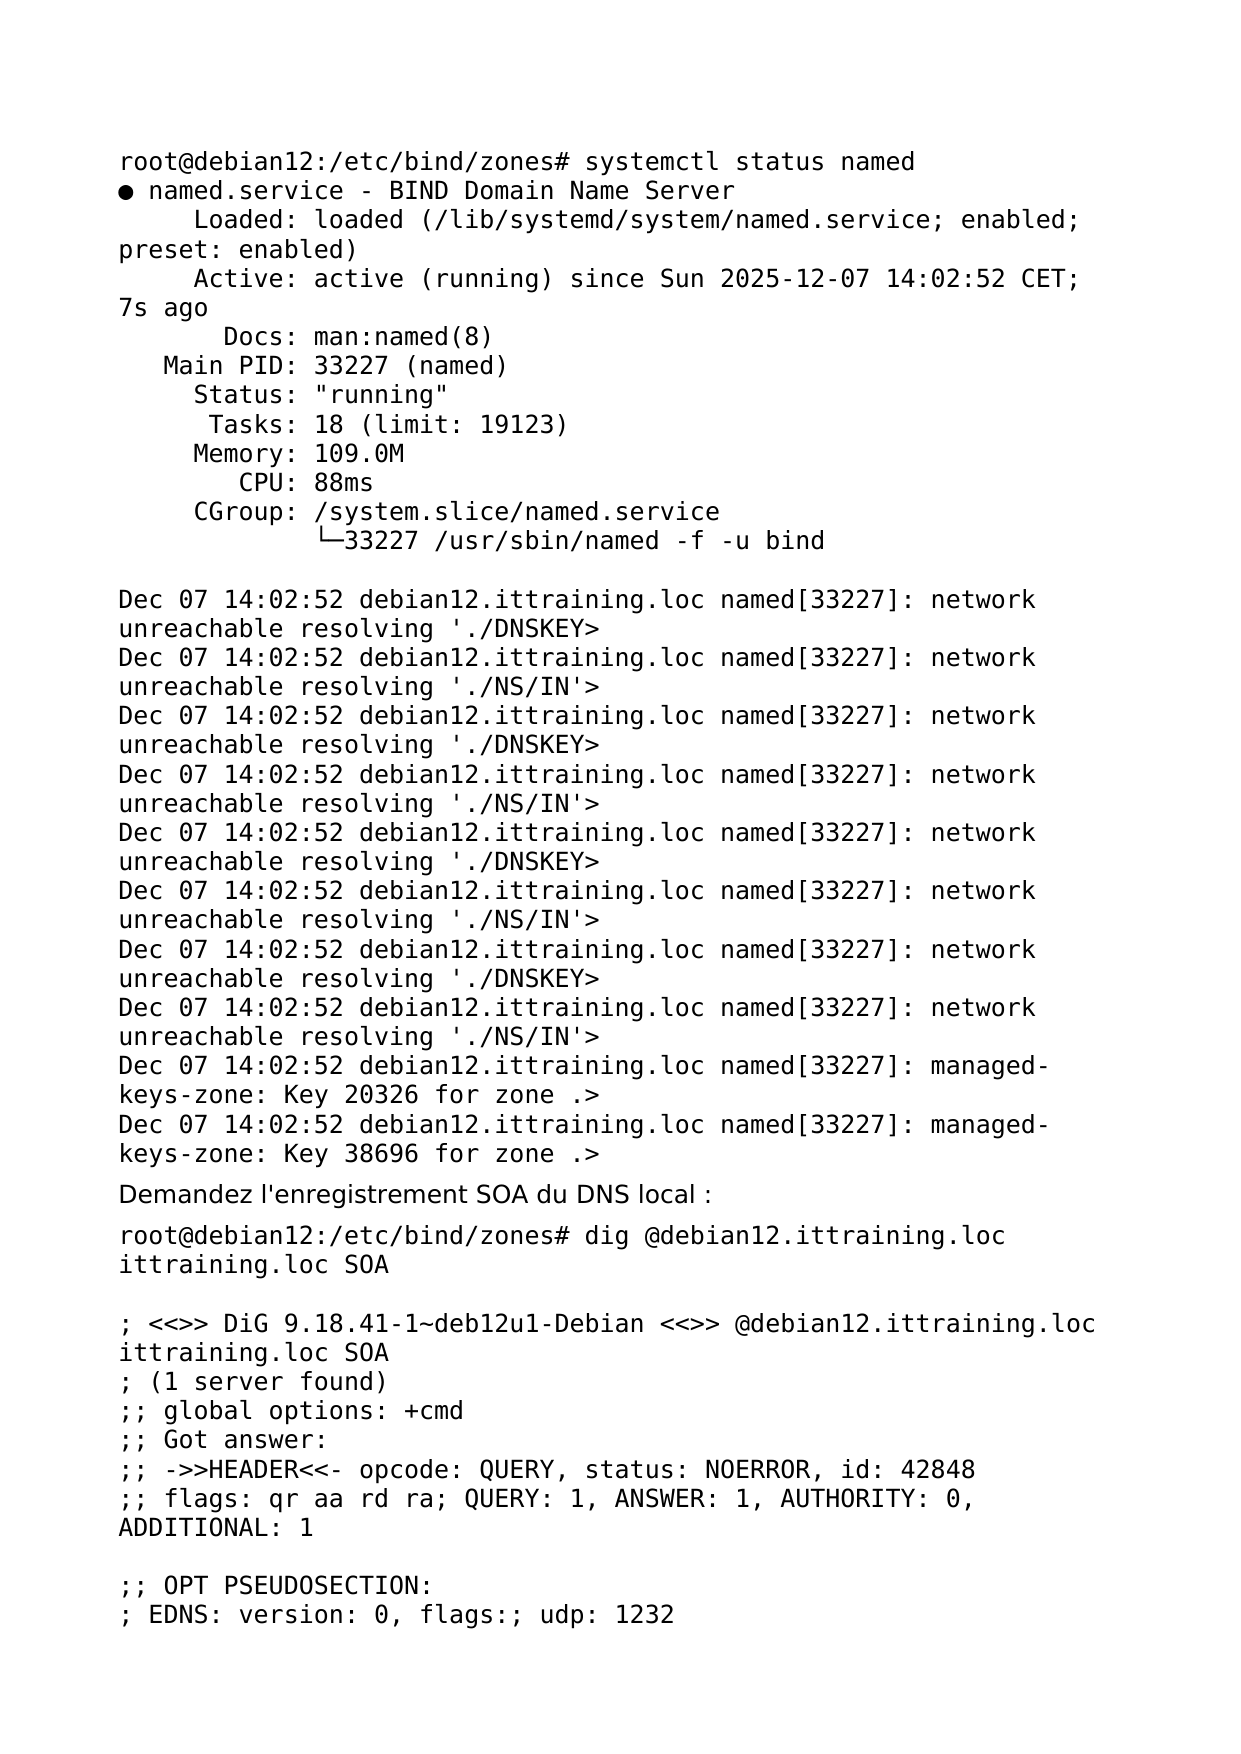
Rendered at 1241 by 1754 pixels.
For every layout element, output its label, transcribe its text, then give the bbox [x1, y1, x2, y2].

text root@debian12:/etc/bind/zones# dig @debian12.ittraining.loc ittraining.loc SOA ; <<>> DiG 9.18.41-1~deb12u1-Debian <<>> @debian12.ittraining.loc ittraining.loc SOA ; (1 server found) ;; global options: +cmd ;; Got answer: ;; ->>HEADER<<- opcode: QUERY, status: NOERROR, id: 42848 ;; flags: qr aa rd ra; QUERY: 1, ANSWER: 1, AUTHORITY: 0, ADDITIONAL: 1 ;; OPT PSEUDOSECTION: ; EDNS: version: 0, flags:; udp: 1232 [118, 1222, 1122, 1630]
text Demandez l'enregistrement SOA du DNS local : [118, 1180, 1122, 1209]
text root@debian12:/etc/bind/zones# systemctl status named ● named.service - BIND Domain Name Server Loaded: loaded (/lib/systemd/system/named.service; enabled; preset: enabled) Active: active (running) since Sun 2025-12-07 14:02:52 CET; 7s ago Docs: man:named(8) Main PID: 33227 (named) Status: "running" Tasks: 18 (limit: 19123) Memory: 109.0M CPU: 88ms CGroup: /system.slice/named.service └─33227 /usr/sbin/named -f -u bind Dec 07 14:02:52 debian12.ittraining.loc named[33227]: network unreachable resolving './DNSKEY> Dec 07 14:02:52 debian12.ittraining.loc named[33227]: network unreachable resolving './NS/IN'> Dec 07 14:02:52 debian12.ittraining.loc named[33227]: network unreachable resolving './DNSKEY> Dec 07 14:02:52 debian12.ittraining.loc named[33227]: network unreachable resolving './NS/IN'> Dec 07 14:02:52 debian12.ittraining.loc named[33227]: network unreachable resolving './DNSKEY> Dec 07 14:02:52 debian12.ittraining.loc named[33227]: network unreachable resolving './NS/IN'> Dec 07 14:02:52 debian12.ittraining.loc named[33227]: network unreachable resolving './DNSKEY> Dec 07 14:02:52 debian12.ittraining.loc named[33227]: network unreachable resolving './NS/IN'> Dec 07 14:02:52 debian12.ittraining.loc named[33227]: managed-keys-zone: Key 20326 for zone .> Dec 07 14:02:52 debian12.ittraining.loc named[33227]: managed-keys-zone: Key 38696 for zone .> [118, 118, 1122, 1168]
